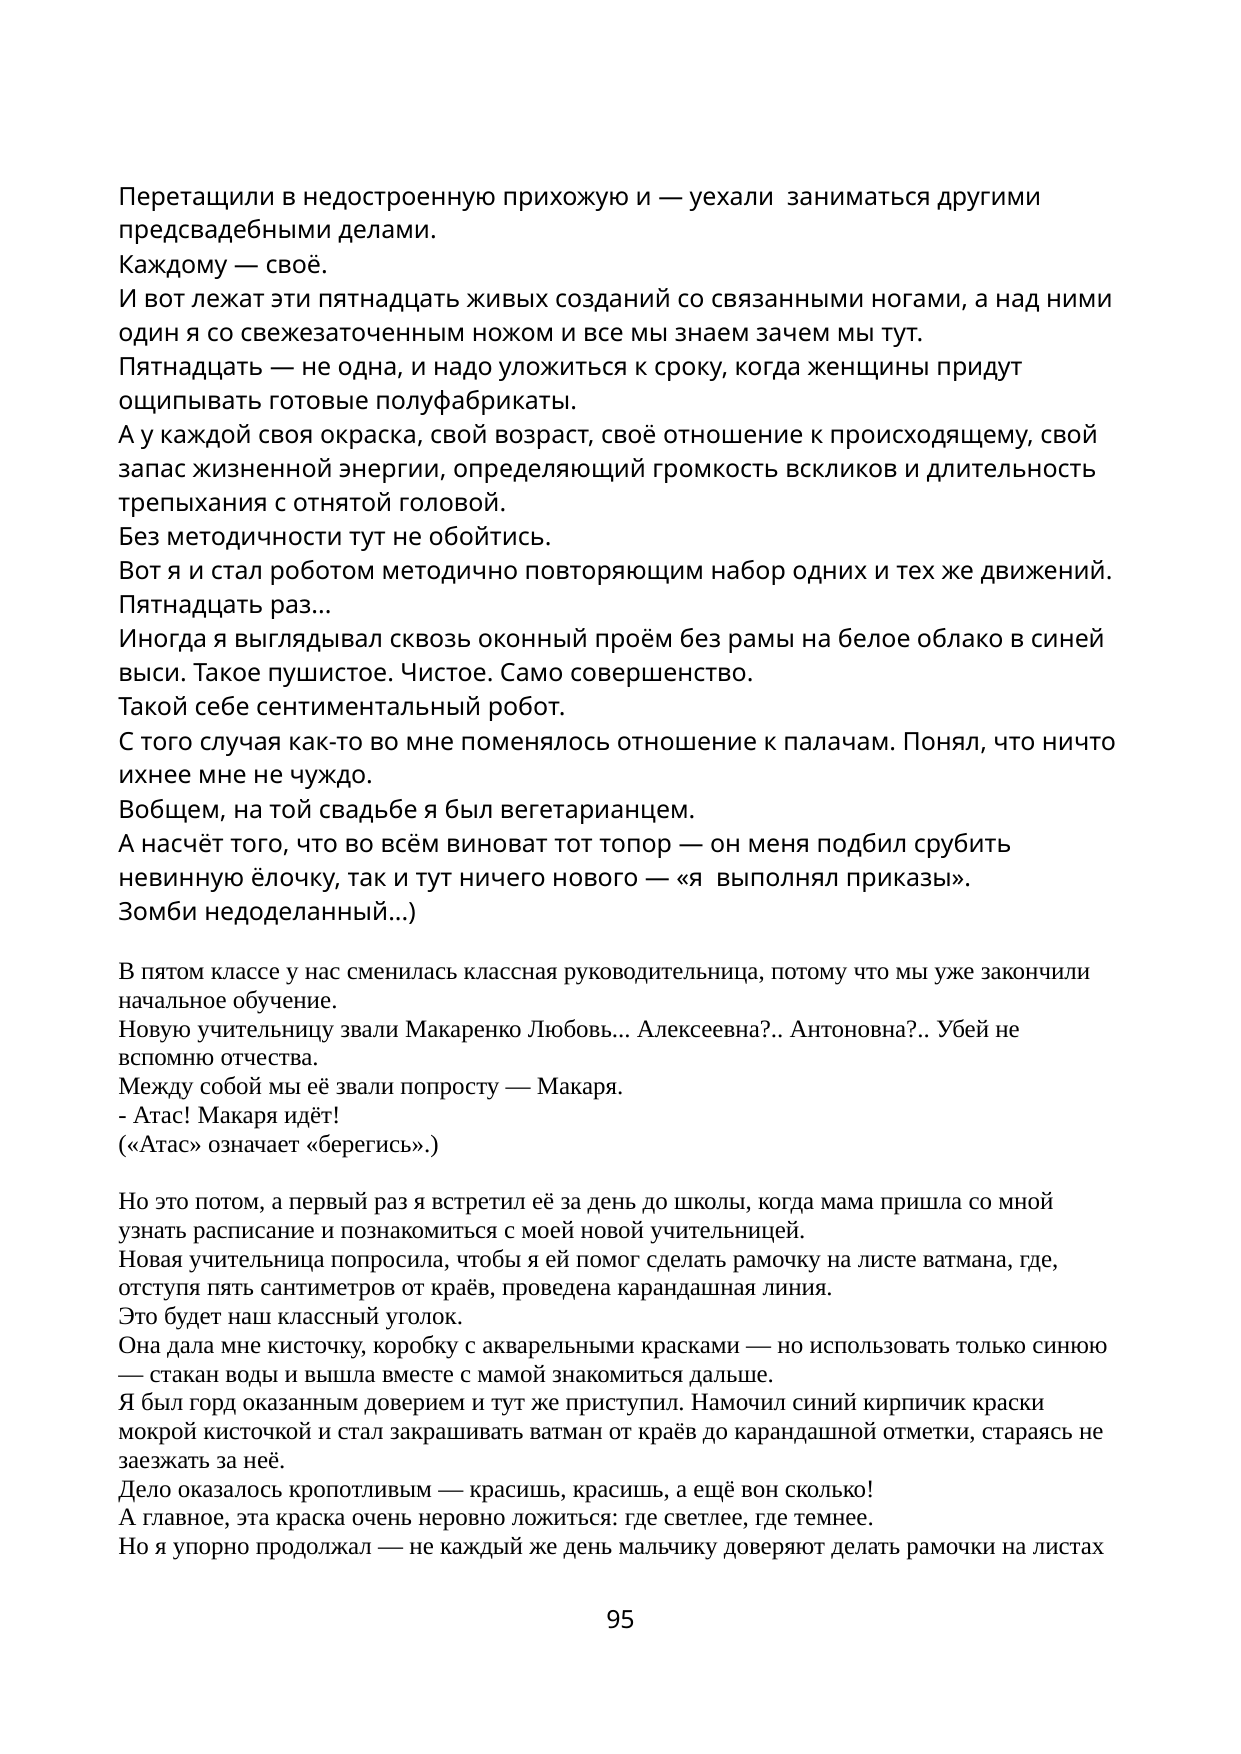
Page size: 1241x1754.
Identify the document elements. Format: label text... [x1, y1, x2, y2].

text Иногда я выглядывал сквозь оконный проём без рамы на белое облако в синей выси. Такое пушистое. Чистое. Само совершенство. [118, 621, 1122, 689]
text А главное, эта краска очень неровно ложиться: где светлее, где темнее. [118, 1502, 1122, 1531]
text Но я упорно продолжал — не каждый же день мальчику доверяют делать рамочки на листах [118, 1531, 1122, 1560]
text Между собой мы её звали попросту — Макаря. [118, 1071, 1122, 1100]
text Без методичности тут не обойтись. [118, 519, 1122, 553]
text А насчёт того, что во всём виноват тот топор — он меня подбил срубить невинную ёлочку, так и тут ничего нового — «я выполнял приказы». [118, 825, 1122, 893]
text («Атас» означает «берегись».) [118, 1129, 1122, 1157]
text Новую учительницу звали Макаренко Любовь... Алексеевна?.. Антоновна?.. Убей не вспомню отчества. [118, 1014, 1122, 1071]
text В пятом классе у нас сменилась классная руководительница, потому что мы уже закончили начальное обучение. [118, 956, 1122, 1014]
text И вот лежат эти пятнадцать живых созданий со связанными ногами, а над ними один я со свежезаточенным ножом и все мы знаем зачем мы тут. [118, 280, 1122, 348]
text Перетащили в недостроенную прихожую и — уехали заниматься другими предсвадебными делами. [118, 178, 1122, 246]
text Но это потом, а первый раз я встретил её за день до школы, когда мама пришла со мной узнать расписание и познакомиться с моей новой учительницей. [118, 1186, 1122, 1244]
text Зомби недоделанный...) [118, 893, 1122, 927]
text Новая учительница попросила, чтобы я ей помог сделать рамочку на листе ватмана, где, отступя пять сантиметров от краёв, проведена карандашная линия. [118, 1244, 1122, 1301]
text Такой себе сентиментальный робот. [118, 689, 1122, 723]
text Дело оказалось кропотливым — красишь, красишь, а ещё вон сколько! [118, 1474, 1122, 1502]
text Я был горд оказанным доверием и тут же приступил. Намочил синий кирпичик краски мокрой кисточкой и стал закрашивать ватман от краёв до карандашной отметки, стараясь не заезжать за неё. [118, 1387, 1122, 1474]
text Вобщем, на той свадьбе я был вегетарианцем. [118, 791, 1122, 825]
text - Атас! Макаря идёт! [118, 1100, 1122, 1129]
text Она дала мне кисточку, коробку с акварельными красками — но использовать только синюю — стакан воды и вышла вместе с мамой знакомиться дальше. [118, 1330, 1122, 1387]
text Это будет наш классный уголок. [118, 1301, 1122, 1330]
text А у каждой своя окраска, свой возраст, своё отношение к происходящему, свой запас жизненной энергии, определяющий громкость вскликов и длительность трепыхания с отнятой головой. [118, 417, 1122, 519]
text С того случая как-то во мне поменялось отношение к палачам. Понял, что ничто ихнее мне не чуждо. [118, 723, 1122, 791]
text Пятнадцать раз... [118, 587, 1122, 621]
text Вот я и стал роботом методично повторяющим набор одних и тех же движений. [118, 553, 1122, 587]
text Каждому — своё. [118, 246, 1122, 280]
text Пятнадцать — не одна, и надо уложиться к сроку, когда женщины придут ощипывать готовые полуфабрикаты. [118, 348, 1122, 417]
